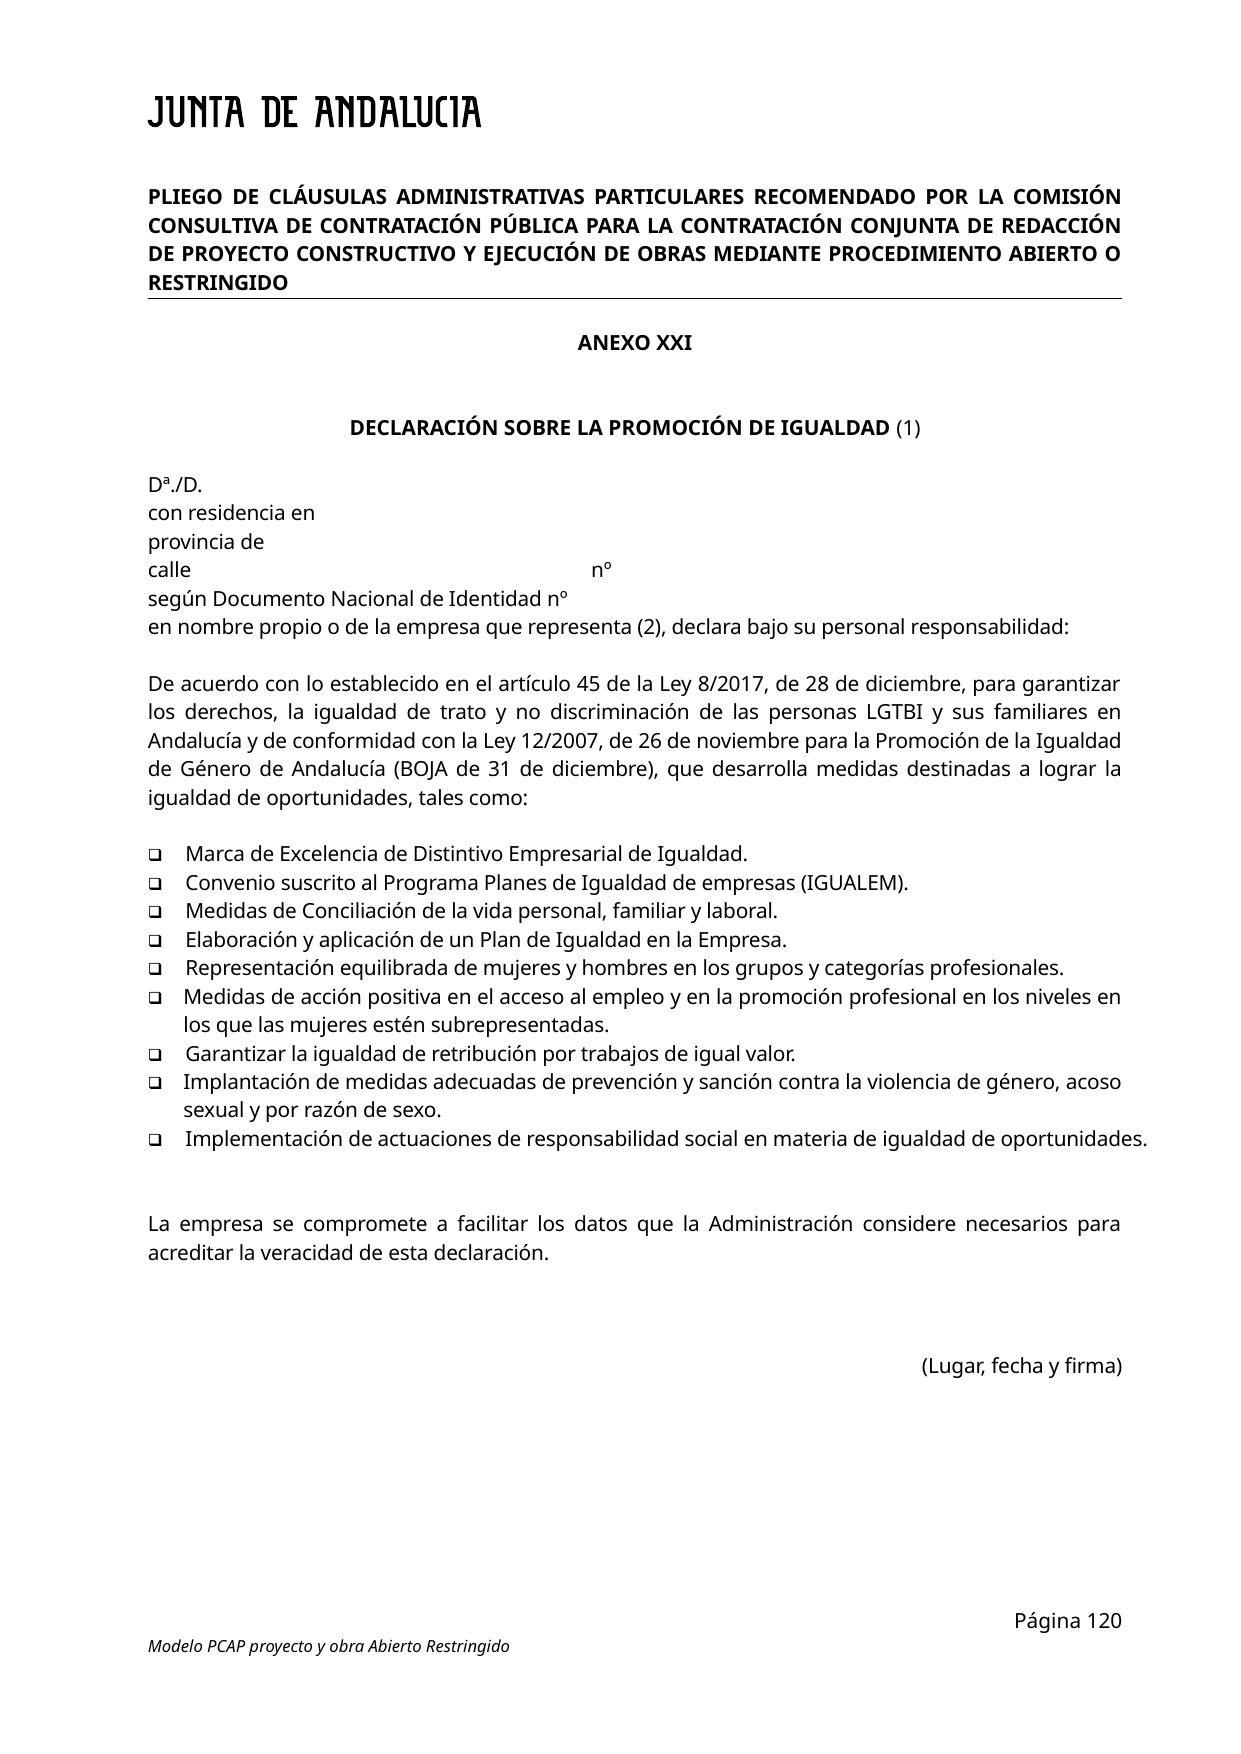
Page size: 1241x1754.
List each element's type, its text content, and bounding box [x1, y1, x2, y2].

list Medidas de acción positiva en el acceso al empleo y en la promoción profesional en los niveles en los que las mujeres estén subrepresentadas. [148, 982, 1122, 1039]
text provincia de [148, 527, 1196, 555]
list Marca de Excelencia de Distintivo Empresarial de Igualdad. [148, 839, 1196, 868]
text ANEXO XXI [148, 328, 1122, 356]
list Medidas de Conciliación de la vida personal, familiar y laboral. [148, 896, 1196, 925]
text según Documento Nacional de Identidad nº [148, 584, 1196, 612]
text con residencia en [148, 498, 1196, 527]
text De acuerdo con lo establecido en el artículo 45 de la Ley 8/2017, de 28 de diciembre, para garantizar los derechos, la igualdad de trato y no discriminación de las personas LGTBI y sus familiares en Andalucía y de conformidad con la Ley 12/2007, de 26 de noviembre para la Promoción de la Igualdad de Género de Andalucía (BOJA de 31 de diciembre), que desarrolla medidas destinadas a lograr la igualdad de oportunidades, tales como: [148, 669, 1122, 811]
list Elaboración y aplicación de un Plan de Igualdad en la Empresa. [148, 925, 1196, 953]
text calle nº [148, 555, 1196, 584]
text DECLARACIÓN SOBRE LA PROMOCIÓN DE IGUALDAD (1) [148, 413, 1122, 441]
list Implementación de actuaciones de responsabilidad social en materia de igualdad de oportunidades. [148, 1124, 1196, 1152]
list Representación equilibrada de mujeres y hombres en los grupos y categorías profesionales. [148, 953, 1196, 982]
text PLIEGO DE CLÁUSULAS ADMINISTRATIVAS PARTICULARES RECOMENDADO POR LA COMISIÓN CONSULTIVA DE CONTRATACIÓN PÚBLICA PARA LA CONTRATACIÓN CONJUNTA DE REDACCIÓN DE PROYECTO CONSTRUCTIVO Y EJECUCIÓN DE OBRAS MEDIANTE PROCEDIMIENTO ABIERTO O RESTRINGIDO [148, 182, 1122, 298]
text La empresa se compromete a facilitar los datos que la Administración considere necesarios para acreditar la veracidad de esta declaración. [148, 1209, 1122, 1266]
text Dª./D. [148, 470, 1196, 498]
text en nombre propio o de la empresa que representa (2), declara bajo su personal responsabilidad: [148, 612, 1196, 641]
list Convenio suscrito al Programa Planes de Igualdad de empresas (IGUALEM). [148, 868, 1196, 896]
text (Lugar, fecha y firma) [148, 1351, 1122, 1380]
list Implantación de medidas adecuadas de prevención y sanción contra la violencia de género, acoso sexual y por razón de sexo. [148, 1067, 1122, 1124]
list Garantizar la igualdad de retribución por trabajos de igual valor. [148, 1039, 1196, 1067]
